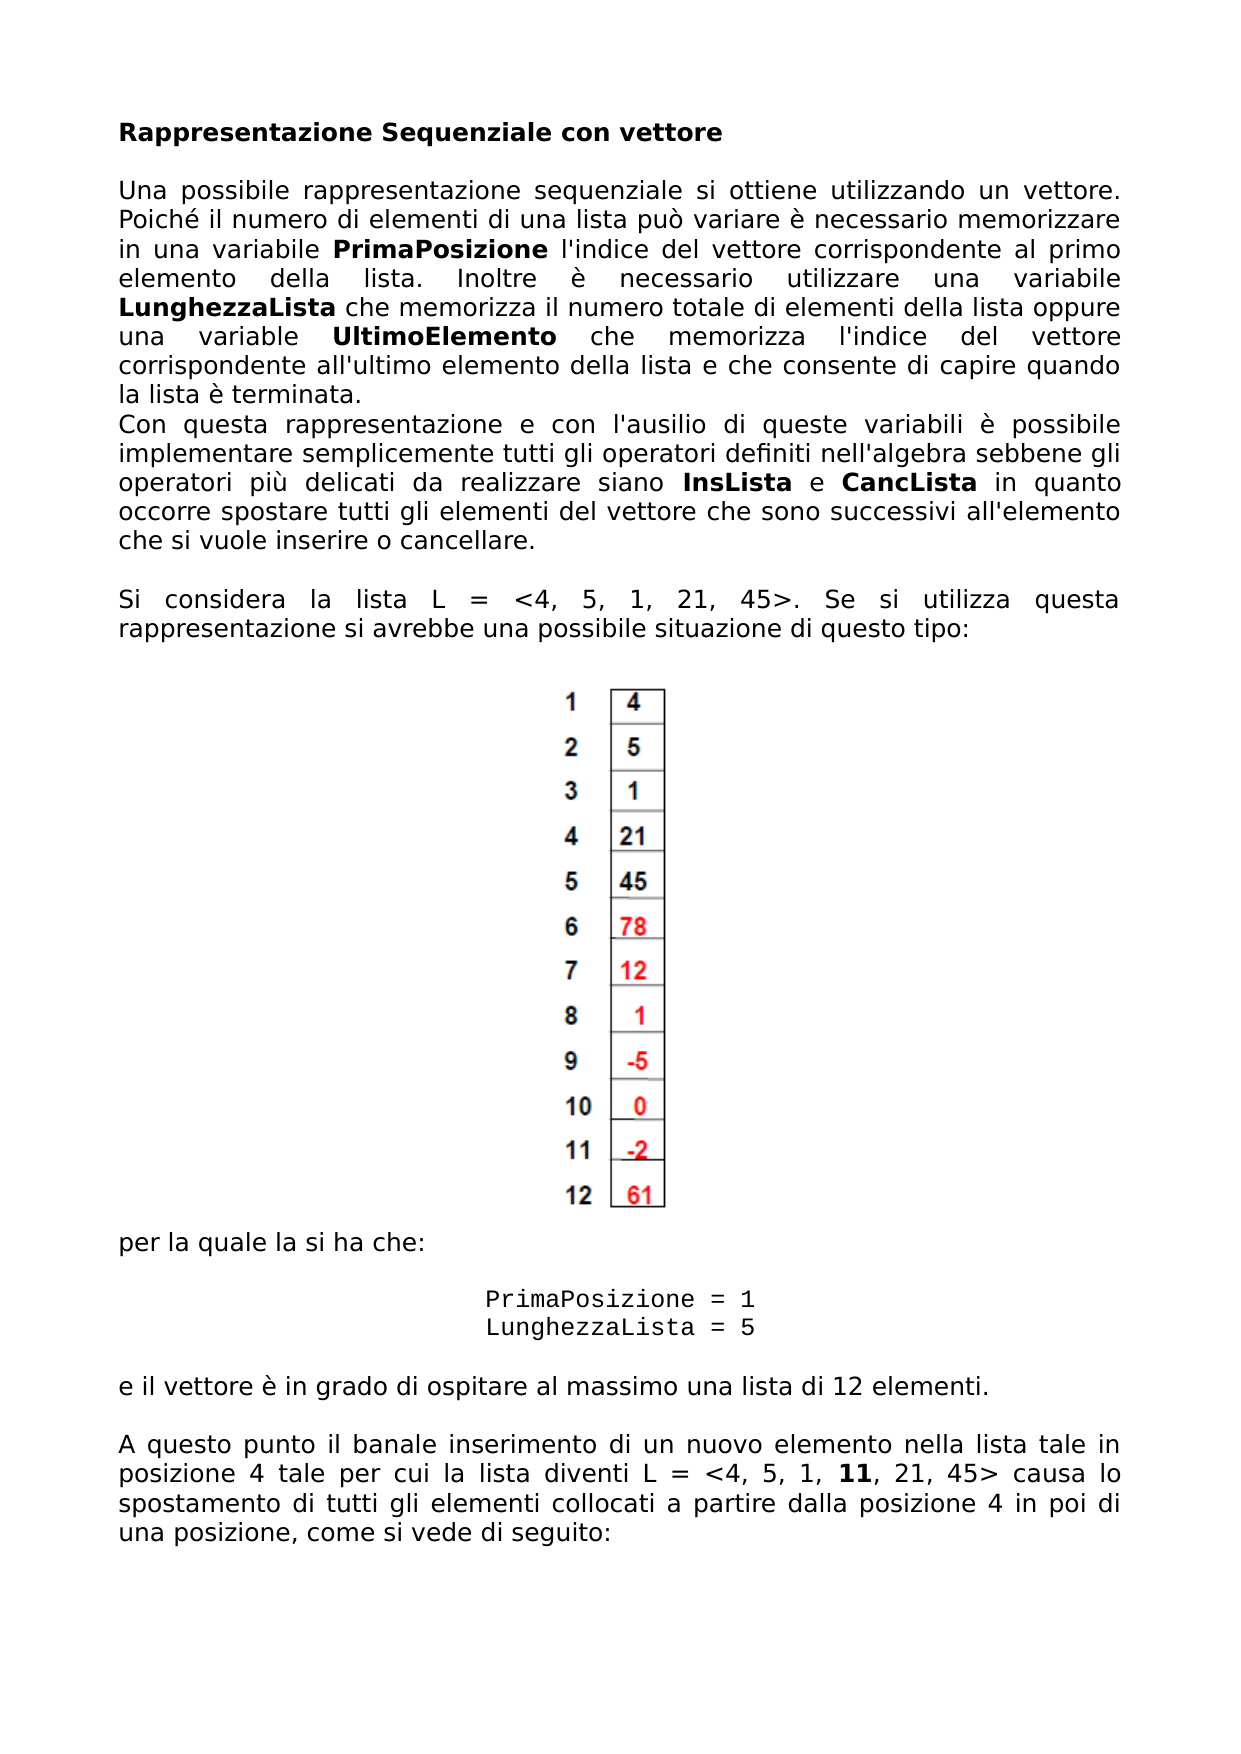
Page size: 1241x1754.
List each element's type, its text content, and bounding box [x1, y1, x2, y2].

picture [543, 672, 697, 1228]
text per la quale la si ha che: [118, 1206, 1122, 1257]
text e il vettore è in grado di ospitare al massimo una lista di 12 elementi. [118, 1372, 1122, 1401]
text Rappresentazione Sequenziale con vettore [118, 118, 1122, 147]
text Una possibile rappresentazione sequenziale si ottiene utilizzando un vettore. Poiché il numero di elementi di una lista può variare è necessario memorizzare in una variabile PrimaPosizione l'indice del vettore corrispondente al primo elemento della lista. Inoltre è necessario utilizzare una variabile LunghezzaLista che memorizza il numero totale di elementi della lista oppure una variable UltimoElemento che memorizza l'indice del vettore corrispondente all'ultimo elemento della lista e che consente di capire quando la lista è terminata. [118, 176, 1122, 410]
text LunghezzaLista = 5 [118, 1315, 1122, 1343]
text Con questa rappresentazione e con l'ausilio di queste variabili è possibile implementare semplicemente tutti gli operatori definiti nell'algebra sebbene gli operatori più delicati da realizzare siano InsLista e CancLista in quanto occorre spostare tutti gli elementi del vettore che sono successivi all'elemento che si vuole inserire o cancellare. [118, 410, 1122, 556]
text PrimaPosizione = 1 [118, 1286, 1122, 1315]
text A questo punto il banale inserimento di un nuovo elemento nella lista tale in posizione 4 tale per cui la lista diventi L = <4, 5, 1, 11, 21, 45> causa lo spostamento di tutti gli elementi collocati a partire dalla posizione 4 in poi di una posizione, come si vede di seguito: [118, 1431, 1122, 1547]
text Si considera la lista L = <4, 5, 1, 21, 45>. Se si utilizza questa rappresentazione si avrebbe una possibile situazione di questo tipo: [118, 585, 1122, 643]
